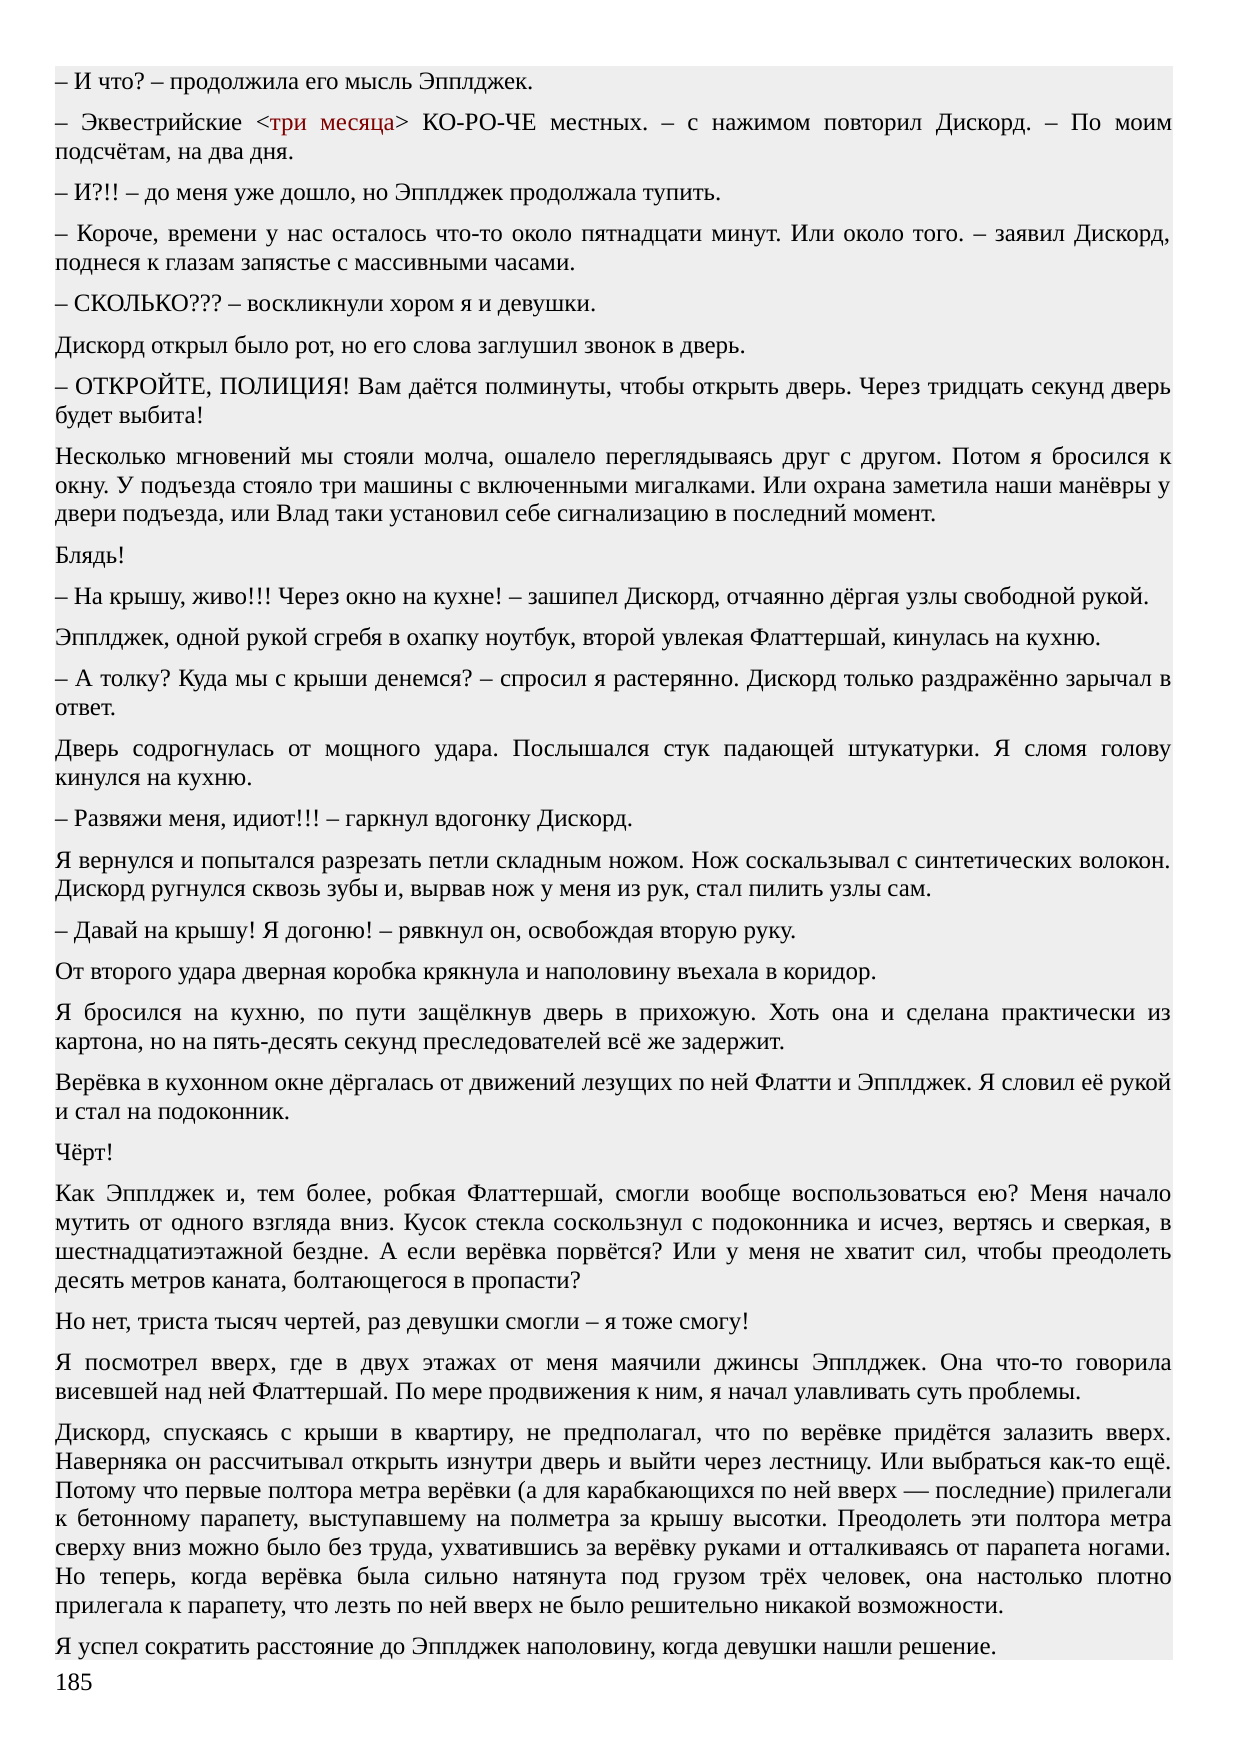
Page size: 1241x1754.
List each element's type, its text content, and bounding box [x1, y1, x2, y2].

text Чёрт! [55, 1137, 1173, 1166]
text Несколько мгновений мы стояли молча, ошалело переглядываясь друг с другом. Потом я бросился к окну. У подъезда стояло три машины с включенными мигалками. Или охрана заметила наши манёвры у двери подъезда, или Влад таки установил себе сигнализацию в последний момент. [55, 441, 1173, 527]
text Дискорд открыл было рот, но его слова заглушил звонок в дверь. [55, 330, 1173, 358]
text Я посмотрел вверх, где в двух этажах от меня маячили джинсы Эпплджек. Она что-то говорила висевшей над ней Флаттершай. По мере продвижения к ним, я начал улавливать суть проблемы. [55, 1347, 1173, 1405]
text – Эквестрийские <три месяца> КО-РО-ЧЕ местных. – с нажимом повторил Дискорд. – По моим подсчётам, на два дня. [55, 107, 1173, 165]
text Как Эпплджек и, тем более, робкая Флаттершай, смогли вообще воспользоваться ею? Меня начало мутить от одного взгляда вниз. Кусок стекла соскользнул с подоконника и исчез, вертясь и сверкая, в шестнадцатиэтажной бездне. А если верёвка порвётся? Или у меня не хватит сил, чтобы преодолеть десять метров каната, болтающегося в пропасти? [55, 1178, 1173, 1293]
text Я вернулся и попытался разрезать петли складным ножом. Нож соскальзывал с синтетических волокон. Дискорд ругнулся сквозь зубы и, вырвав нож у меня из рук, стал пилить узлы сам. [55, 845, 1173, 902]
text Но нет, триста тысяч чертей, раз девушки смогли – я тоже смогу! [55, 1306, 1173, 1335]
text – И?!! – до меня уже дошло, но Эпплджек продолжала тупить. [55, 177, 1173, 206]
text – Развяжи меня, идиот!!! – гаркнул вдогонку Дискорд. [55, 803, 1173, 832]
text – А толку? Куда мы с крыши денемся? – спросил я растерянно. Дискорд только раздражённо зарычал в ответ. [55, 663, 1173, 721]
text – Короче, времени у нас осталось что-то около пятнадцати минут. Или около того. – заявил Дискорд, поднеся к глазам запястье с массивными часами. [55, 218, 1173, 276]
text Блядь! [55, 540, 1173, 568]
text Верёвка в кухонном окне дёргалась от движений лезущих по ней Флатти и Эпплджек. Я словил её рукой и стал на подоконник. [55, 1067, 1173, 1125]
text – Давай на крышу! Я догоню! – рявкнул он, освобождая вторую руку. [55, 915, 1173, 943]
text – ОТКРОЙТЕ, ПОЛИЦИЯ! Вам даётся полминуты, чтобы открыть дверь. Через тридцать секунд дверь будет выбита! [55, 371, 1173, 428]
text Дискорд, спускаясь с крыши в квартиру, не предполагал, что по верёвке придётся залазить вверх. Наверняка он рассчитывал открыть изнутри дверь и выйти через лестницу. Или выбраться как-то ещё. Потому что первые полтора метра верёвки (а для карабкающихся по ней вверх — последние) прилегали к бетонному парапету, выступавшему на полметра за крышу высотки. Преодолеть эти полтора метра сверху вниз можно было без труда, ухватившись за верёвку руками и отталкиваясь от парапета ногами. Но теперь, когда верёвка была сильно натянута под грузом трёх человек, она настолько плотно прилегала к парапету, что лезть по ней вверх не было решительно никакой возможности. [55, 1417, 1173, 1618]
text – И что? – продолжила его мысль Эпплджек. [55, 66, 1173, 95]
text – На крышу, живо!!! Через окно на кухне! – зашипел Дискорд, отчаянно дёргая узлы свободной рукой. [55, 581, 1173, 610]
text Дверь содрогнулась от мощного удара. Послышался стук падающей штукатурки. Я сломя голову кинулся на кухню. [55, 733, 1173, 791]
text Я успел сократить расстояние до Эпплджек наполовину, когда девушки нашли решение. [55, 1631, 1173, 1660]
text От второго удара дверная коробка крякнула и наполовину въехала в коридор. [55, 956, 1173, 985]
text Я бросился на кухню, по пути защёлкнув дверь в прихожую. Хоть она и сделана практически из картона, но на пять-десять секунд преследователей всё же задержит. [55, 997, 1173, 1055]
text Эпплджек, одной рукой сгребя в охапку ноутбук, второй увлекая Флаттершай, кинулась на кухню. [55, 622, 1173, 651]
text – СКОЛЬКО??? – воскликнули хором я и девушки. [55, 288, 1173, 317]
